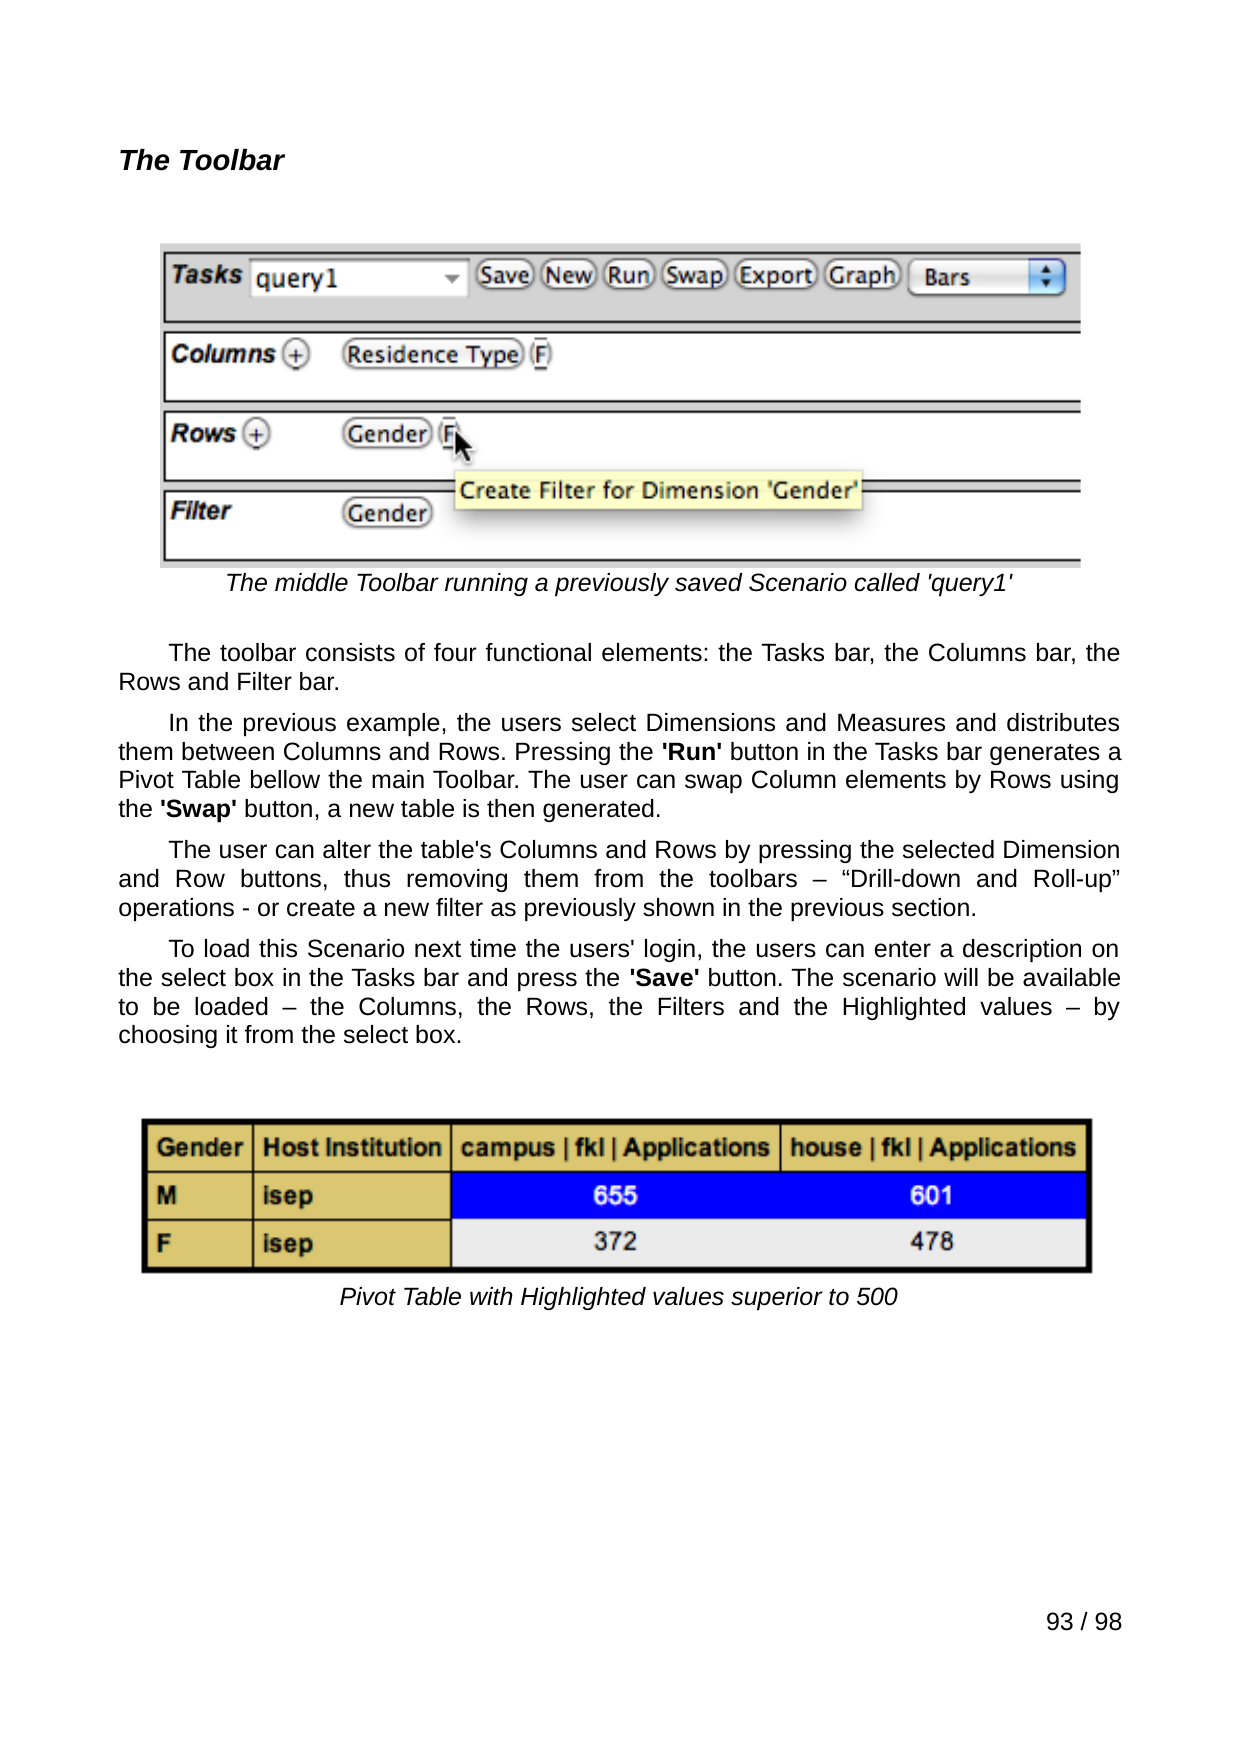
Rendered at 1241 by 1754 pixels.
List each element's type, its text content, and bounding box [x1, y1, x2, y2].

text The middle Toolbar running a previously saved Scenario called 'query1' [160, 568, 1080, 597]
text Pivot Table with Highlighted values superior to 500 [140, 1282, 1100, 1311]
text In the previous example, the users select Dimensions and Measures and distributes them between Columns and Rows. Pressing the 'Run' button in the Tasks bar generates a Pivot Table bellow the main Toolbar. The user can swap Column elements by Rows using the 'Swap' button, a new table is then generated. [118, 708, 1122, 823]
text The user can alter the table's Columns and Rows by pressing the selected Dimension and Row buttons, thus removing them from the toolbars – “Drill-down and Roll-up” operations - or create a new filter as previously shown in the previous section. [118, 835, 1122, 922]
text To load this Scenario next time the users' login, the users can enter a description on the select box in the Tasks bar and press the 'Save' button. The scenario will be available to be loaded – the Columns, the Rows, the Filters and the Highlighted values – by choosing it from the select box. [118, 934, 1122, 1049]
picture [140, 1115, 1101, 1282]
subtitle The Toolbar [118, 143, 1122, 177]
picture [160, 243, 1081, 568]
text The toolbar consists of four functional elements: the Tasks bar, the Columns bar, the Rows and Filter bar. [118, 638, 1122, 695]
